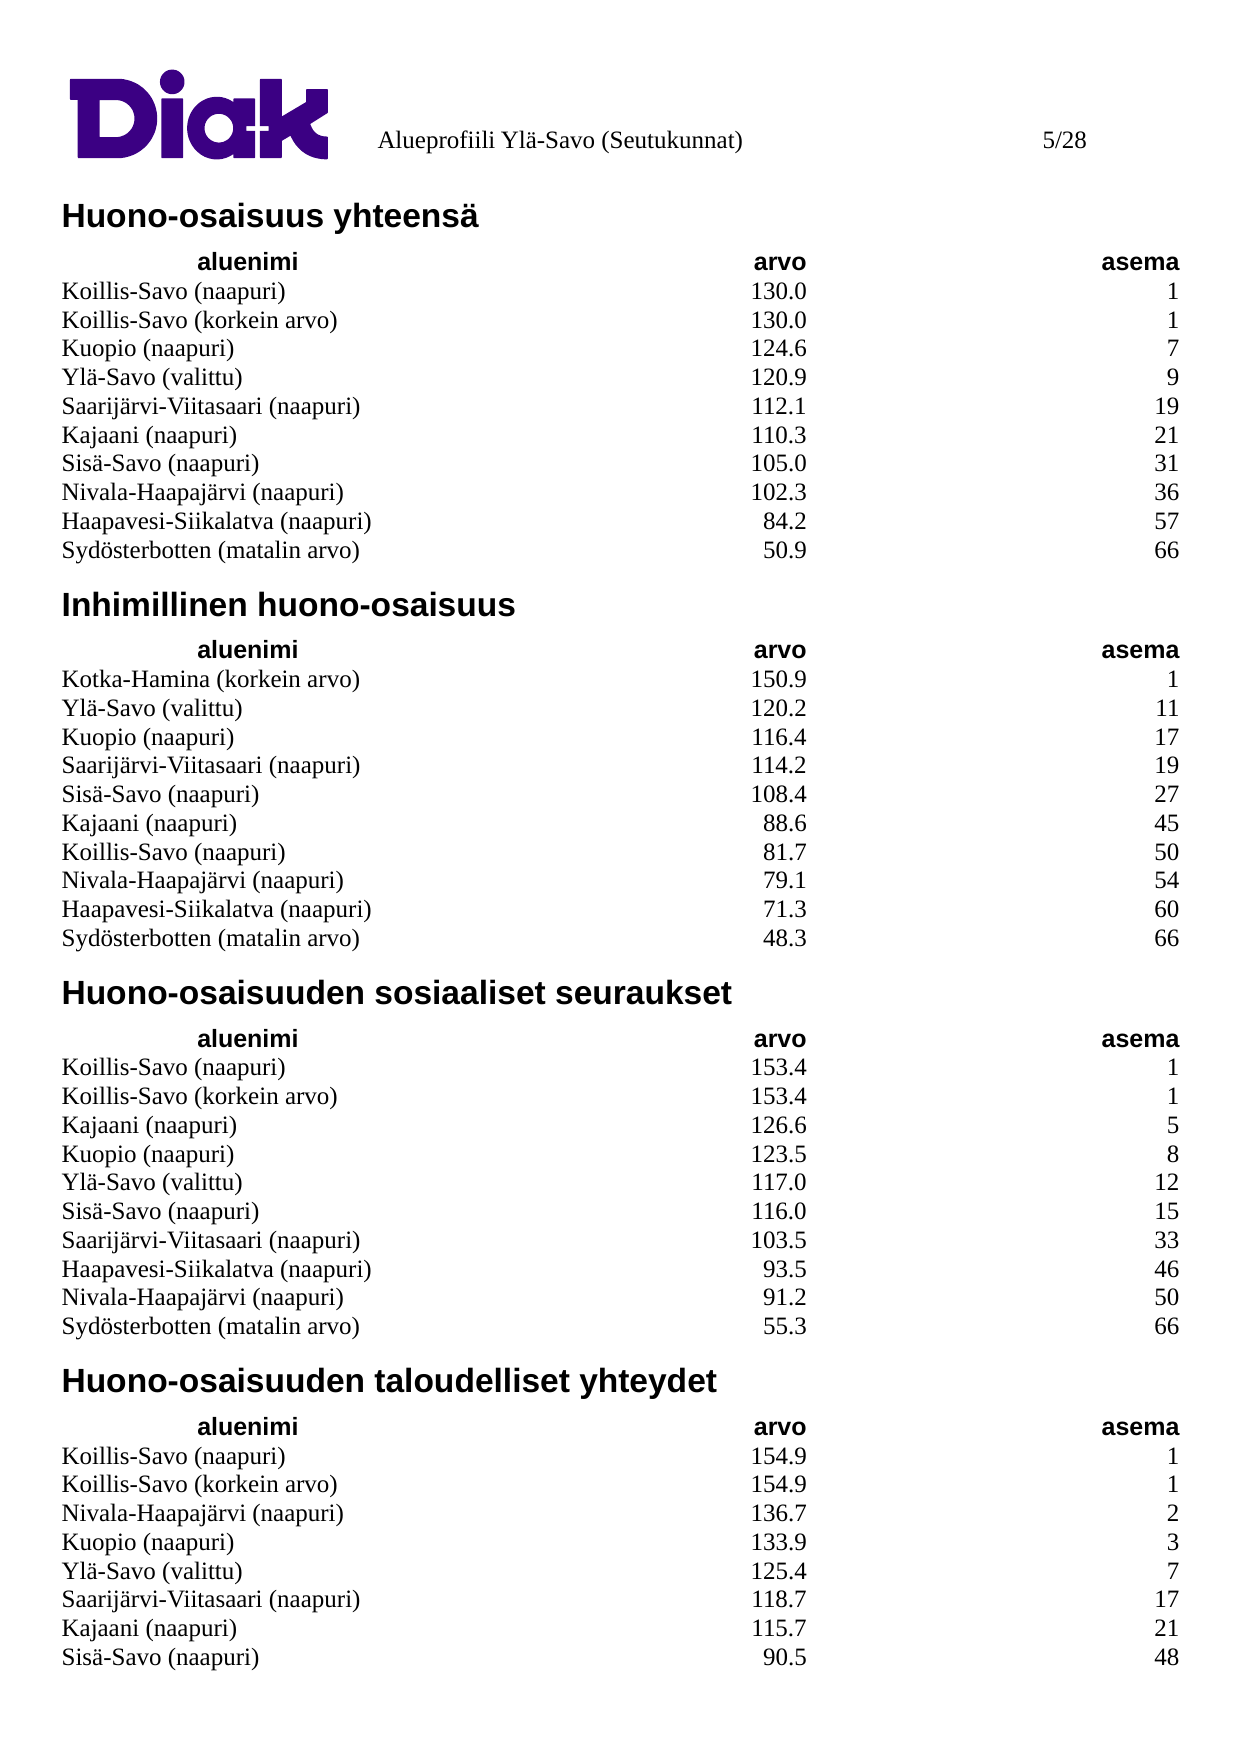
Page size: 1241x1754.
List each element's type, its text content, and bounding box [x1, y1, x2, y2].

table_cell 11 [806, 693, 1179, 722]
table_cell Kuopio (naapuri) [61, 722, 434, 751]
table_cell 79.1 [434, 866, 806, 894]
table_cell Nivala-Haapajärvi (naapuri) [61, 1283, 434, 1311]
table_cell 114.2 [434, 751, 806, 779]
table_cell 154.9 [434, 1470, 806, 1498]
table_cell Sisä-Savo (naapuri) [61, 1196, 434, 1225]
table_cell Haapavesi-Siikalatva (naapuri) [61, 506, 434, 535]
table_cell 91.2 [434, 1283, 806, 1311]
table_cell 8 [806, 1139, 1179, 1167]
table_cell Sisä-Savo (naapuri) [61, 1642, 434, 1671]
subtitle Huono-osaisuus yhteensä [61, 196, 1179, 235]
table_header arvo [434, 1412, 806, 1441]
table_cell Ylä-Savo (valittu) [61, 1168, 434, 1196]
table_cell 7 [806, 1556, 1179, 1584]
table_cell 117.0 [434, 1168, 806, 1196]
table_cell 108.4 [434, 779, 806, 808]
table_cell 7 [806, 334, 1179, 362]
table_cell 48.3 [434, 923, 806, 952]
table_cell Koillis-Savo (naapuri) [61, 1053, 434, 1081]
table_cell 15 [806, 1196, 1179, 1225]
table_cell 110.3 [434, 420, 806, 448]
table_cell Koillis-Savo (naapuri) [61, 1441, 434, 1469]
table_cell 19 [806, 751, 1179, 779]
table_header aluenimi [61, 1412, 434, 1441]
table_cell Ylä-Savo (valittu) [61, 693, 434, 722]
table_cell 60 [806, 894, 1179, 923]
table_cell 21 [806, 420, 1179, 448]
table_cell Saarijärvi-Viitasaari (naapuri) [61, 1225, 434, 1254]
table_cell 48 [806, 1642, 1179, 1671]
table_cell 1 [806, 664, 1179, 693]
table_cell Saarijärvi-Viitasaari (naapuri) [61, 1585, 434, 1613]
table_cell 21 [806, 1613, 1179, 1642]
table_cell 1 [806, 305, 1179, 333]
table_cell Kuopio (naapuri) [61, 334, 434, 362]
subtitle Huono-osaisuuden taloudelliset yhteydet [61, 1361, 1179, 1399]
table_cell 118.7 [434, 1585, 806, 1613]
table_cell 154.9 [434, 1441, 806, 1469]
table_cell 50 [806, 1283, 1179, 1311]
table_header aluenimi [61, 247, 434, 276]
table_cell Kotka-Hamina (korkein arvo) [61, 664, 434, 693]
table_cell 105.0 [434, 449, 806, 477]
table_cell 1 [806, 276, 1179, 305]
table_header aluenimi [61, 1024, 434, 1052]
table_cell 124.6 [434, 334, 806, 362]
table_cell Haapavesi-Siikalatva (naapuri) [61, 1254, 434, 1282]
table_cell Koillis-Savo (naapuri) [61, 276, 434, 305]
table_cell 55.3 [434, 1311, 806, 1340]
table_cell 125.4 [434, 1556, 806, 1584]
table_cell 3 [806, 1527, 1179, 1556]
table_cell Sydösterbotten (matalin arvo) [61, 1311, 434, 1340]
table_cell Saarijärvi-Viitasaari (naapuri) [61, 391, 434, 420]
table_cell Nivala-Haapajärvi (naapuri) [61, 477, 434, 506]
table_cell 115.7 [434, 1613, 806, 1642]
table_cell 17 [806, 1585, 1179, 1613]
table_cell 123.5 [434, 1139, 806, 1167]
table_cell 81.7 [434, 837, 806, 866]
table_cell 17 [806, 722, 1179, 751]
table_cell 71.3 [434, 894, 806, 923]
table_cell 31 [806, 449, 1179, 477]
table_cell 1 [806, 1081, 1179, 1110]
table_cell Nivala-Haapajärvi (naapuri) [61, 866, 434, 894]
table_cell 153.4 [434, 1053, 806, 1081]
table_cell Kajaani (naapuri) [61, 808, 434, 837]
table_cell Kuopio (naapuri) [61, 1139, 434, 1167]
table_cell Ylä-Savo (valittu) [61, 1556, 434, 1584]
table_cell 150.9 [434, 664, 806, 693]
table_cell 33 [806, 1225, 1179, 1254]
table_cell 133.9 [434, 1527, 806, 1556]
table_cell 126.6 [434, 1110, 806, 1139]
table_cell Koillis-Savo (naapuri) [61, 837, 434, 866]
table_cell 50 [806, 837, 1179, 866]
table_cell 45 [806, 808, 1179, 837]
table_cell 66 [806, 923, 1179, 952]
table_cell 84.2 [434, 506, 806, 535]
table_cell 120.9 [434, 362, 806, 391]
table_header asema [806, 247, 1179, 276]
table_cell 116.0 [434, 1196, 806, 1225]
table_cell Sydösterbotten (matalin arvo) [61, 535, 434, 563]
table_cell 1 [806, 1053, 1179, 1081]
table_cell Nivala-Haapajärvi (naapuri) [61, 1498, 434, 1527]
table_cell Sisä-Savo (naapuri) [61, 779, 434, 808]
table_header asema [806, 1412, 1179, 1441]
table_header arvo [434, 636, 806, 664]
table_cell 12 [806, 1168, 1179, 1196]
table_cell Kajaani (naapuri) [61, 1613, 434, 1642]
table_cell Kajaani (naapuri) [61, 1110, 434, 1139]
table_header asema [806, 1024, 1179, 1052]
table_cell Kajaani (naapuri) [61, 420, 434, 448]
table_cell Koillis-Savo (korkein arvo) [61, 1081, 434, 1110]
table_cell 90.5 [434, 1642, 806, 1671]
table_cell 9 [806, 362, 1179, 391]
table_header aluenimi [61, 636, 434, 664]
table_cell 136.7 [434, 1498, 806, 1527]
table_cell 50.9 [434, 535, 806, 563]
table_header arvo [434, 1024, 806, 1052]
table_cell 2 [806, 1498, 1179, 1527]
table_cell 46 [806, 1254, 1179, 1282]
table_cell Saarijärvi-Viitasaari (naapuri) [61, 751, 434, 779]
table_header asema [806, 636, 1179, 664]
table_cell 120.2 [434, 693, 806, 722]
table_cell 66 [806, 1311, 1179, 1340]
table_cell Koillis-Savo (korkein arvo) [61, 1470, 434, 1498]
table_cell 103.5 [434, 1225, 806, 1254]
table_cell Kuopio (naapuri) [61, 1527, 434, 1556]
table_cell Sydösterbotten (matalin arvo) [61, 923, 434, 952]
table_cell 5 [806, 1110, 1179, 1139]
table_cell 102.3 [434, 477, 806, 506]
table_cell 57 [806, 506, 1179, 535]
table_cell 1 [806, 1470, 1179, 1498]
subtitle Inhimillinen huono-osaisuus [61, 584, 1179, 623]
table_cell 36 [806, 477, 1179, 506]
table_cell 116.4 [434, 722, 806, 751]
table_cell 153.4 [434, 1081, 806, 1110]
table_cell 54 [806, 866, 1179, 894]
table_cell Ylä-Savo (valittu) [61, 362, 434, 391]
table_cell 112.1 [434, 391, 806, 420]
table_cell 130.0 [434, 305, 806, 333]
table_cell Koillis-Savo (korkein arvo) [61, 305, 434, 333]
table_cell 19 [806, 391, 1179, 420]
table_cell 88.6 [434, 808, 806, 837]
table_cell Haapavesi-Siikalatva (naapuri) [61, 894, 434, 923]
subtitle Huono-osaisuuden sosiaaliset seuraukset [61, 973, 1179, 1011]
table_cell 27 [806, 779, 1179, 808]
table_cell 93.5 [434, 1254, 806, 1282]
table_cell 130.0 [434, 276, 806, 305]
table_cell 66 [806, 535, 1179, 563]
table_cell Sisä-Savo (naapuri) [61, 449, 434, 477]
table_cell 1 [806, 1441, 1179, 1469]
table_header arvo [434, 247, 806, 276]
